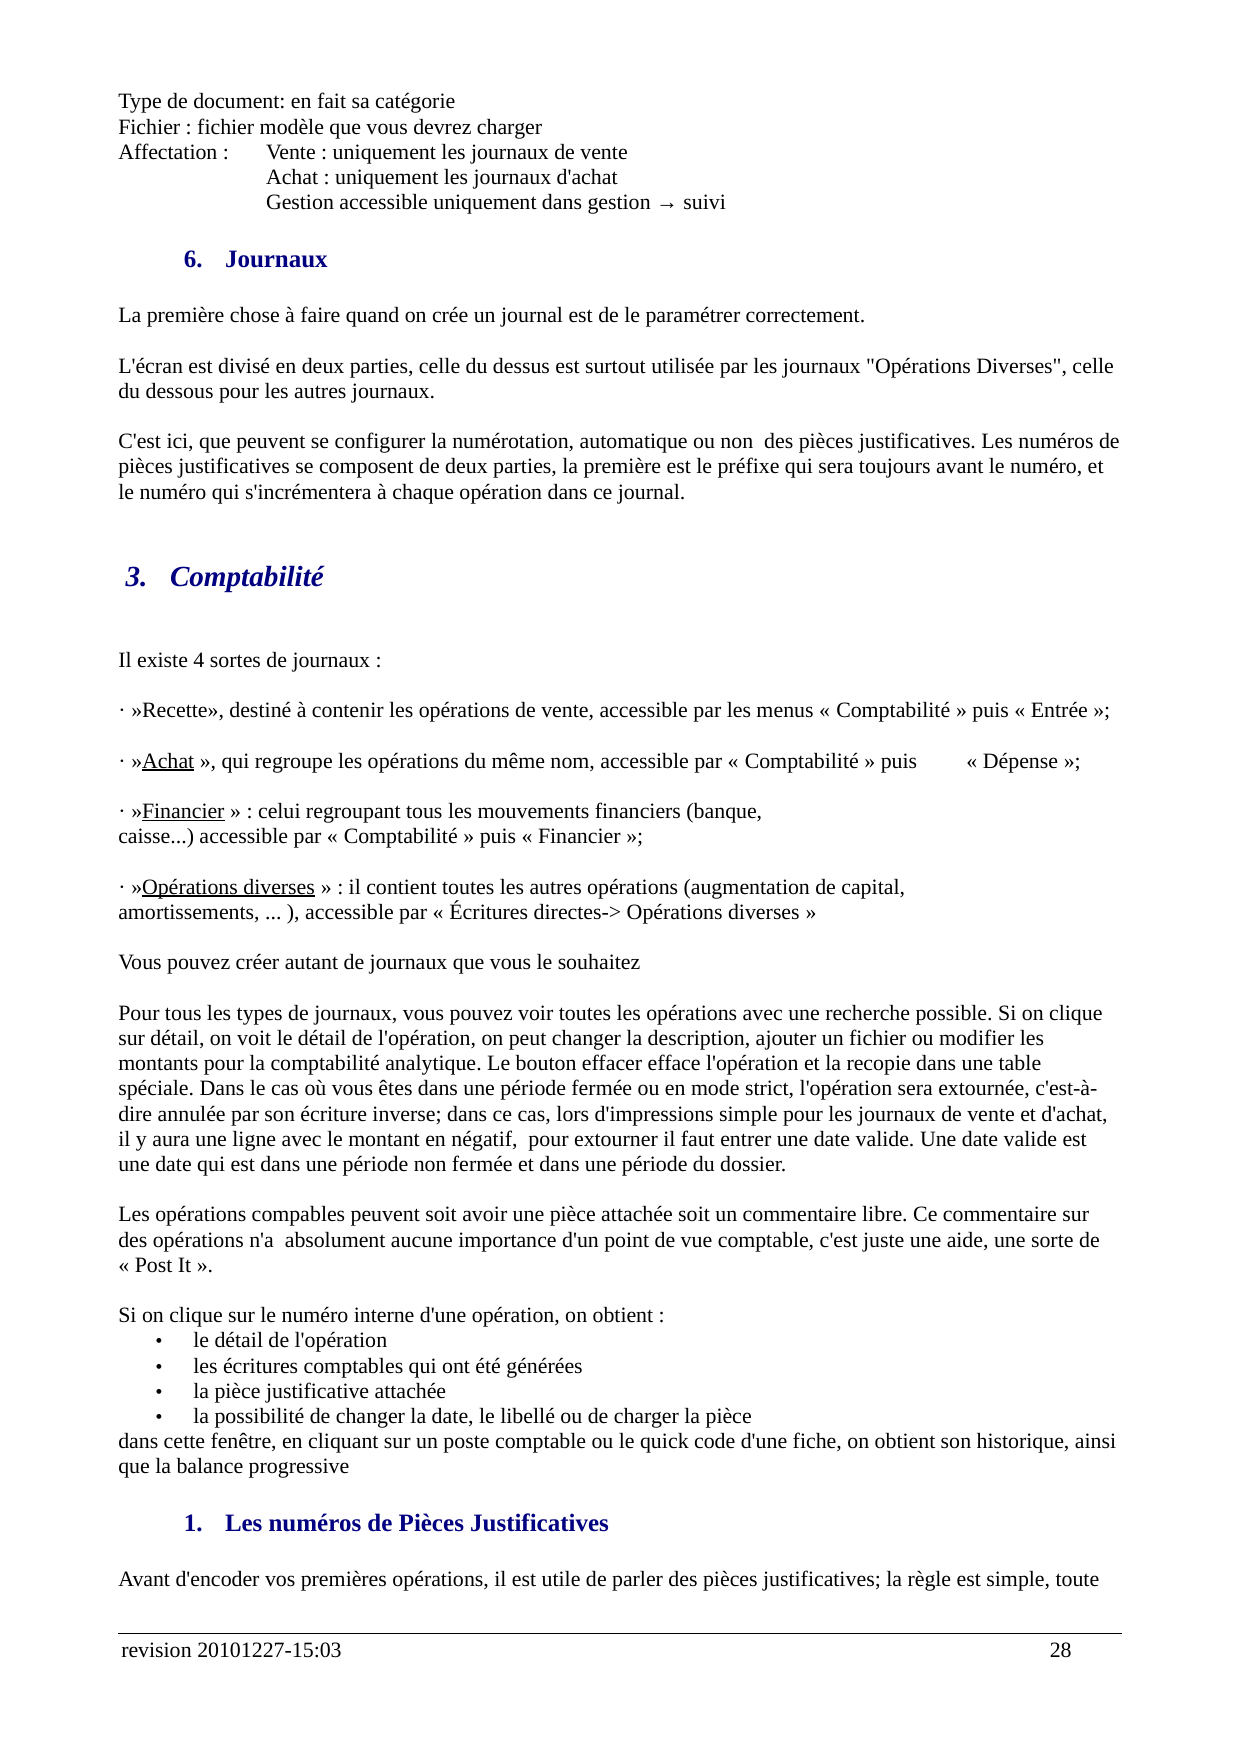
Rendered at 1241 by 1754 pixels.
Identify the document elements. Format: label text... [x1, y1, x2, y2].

text Affectation : Vente : uniquement les journaux de vente [118, 139, 1122, 164]
list la pièce justificative attachée [156, 1378, 1122, 1403]
list la possibilité de changer la date, le libellé ou de charger la pièce [156, 1403, 1122, 1428]
subtitle Comptabilité [118, 559, 1122, 592]
text dans cette fenêtre, en cliquant sur un poste comptable ou le quick code d'une fiche, on obtient son historique, ainsi que la balance progressive [118, 1428, 1122, 1479]
text Pour tous les types de journaux, vous pouvez voir toutes les opérations avec une recherche possible. Si on clique sur détail, on voit le détail de l'opération, on peut changer la description, ajouter un fichier ou modifier les montants pour la comptabilité analytique. Le bouton effacer efface l'opération et la recopie dans une table spéciale. Dans le cas où vous êtes dans une période fermée ou en mode strict, l'opération sera extournée, c'est-à-dire annulée par son écriture inverse; dans ce cas, lors d'impressions simple pour les journaux de vente et d'achat, il y aura une ligne avec le montant en négatif, pour extourner il faut entrer une date valide. Une date valide est une date qui est dans une période non fermée et dans une période du dossier. [118, 1000, 1122, 1176]
text · »Achat », qui regroupe les opérations du même nom, accessible par « Comptabilité » puis « Dépense »; [118, 748, 1122, 773]
list le détail de l'opération [156, 1327, 1122, 1353]
text Si on clique sur le numéro interne d'une opération, on obtient : [118, 1302, 1122, 1327]
subtitle Journaux [177, 244, 1122, 273]
text · »Opérations diverses » : il contient toutes les autres opérations (augmentation de capital, amortissements, ... ), accessible par « Écritures directes-> Opérations diverses » [118, 874, 1122, 924]
text Les opérations compables peuvent soit avoir une pièce attachée soit un commentaire libre. Ce commentaire sur des opérations n'a absolument aucune importance d'un point de vue comptable, c'est juste une aide, une sorte de « Post It ». [118, 1201, 1122, 1277]
text C'est ici, que peuvent se configurer la numérotation, automatique ou non des pièces justificatives. Les numéros de pièces justificatives se composent de deux parties, la première est le préfixe qui sera toujours avant le numéro, et le numéro qui s'incrémentera à chaque opération dans ce journal. [118, 428, 1122, 504]
text Achat : uniquement les journaux d'achat [118, 164, 1122, 189]
text Avant d'encoder vos premières opérations, il est utile de parler des pièces justificatives; la règle est simple, toute [118, 1566, 1122, 1592]
text L'écran est divisé en deux parties, celle du dessus est surtout utilisée par les journaux "Opérations Diverses", celle du dessous pour les autres journaux. [118, 353, 1122, 403]
text La première chose à faire quand on crée un journal est de le paramétrer correctement. [118, 302, 1122, 327]
text Il existe 4 sortes de journaux : [118, 647, 1122, 672]
text caisse...) accessible par « Comptabilité » puis « Financier »; [118, 823, 1122, 848]
text · »Recette», destiné à contenir les opérations de vente, accessible par les menus « Comptabilité » puis « Entrée »; [118, 697, 1122, 722]
text · »Financier » : celui regroupant tous les mouvements financiers (banque, [118, 798, 1122, 823]
text Type de document: en fait sa catégorie [118, 88, 1122, 114]
text Gestion accessible uniquement dans gestion → suivi [118, 189, 1122, 214]
text Vous pouvez créer autant de journaux que vous le souhaitez [118, 949, 1122, 974]
subtitle Les numéros de Pièces Justificatives [177, 1508, 1122, 1537]
text Fichier : fichier modèle que vous devrez charger [118, 114, 1122, 139]
list les écritures comptables qui ont été générées [156, 1353, 1122, 1378]
